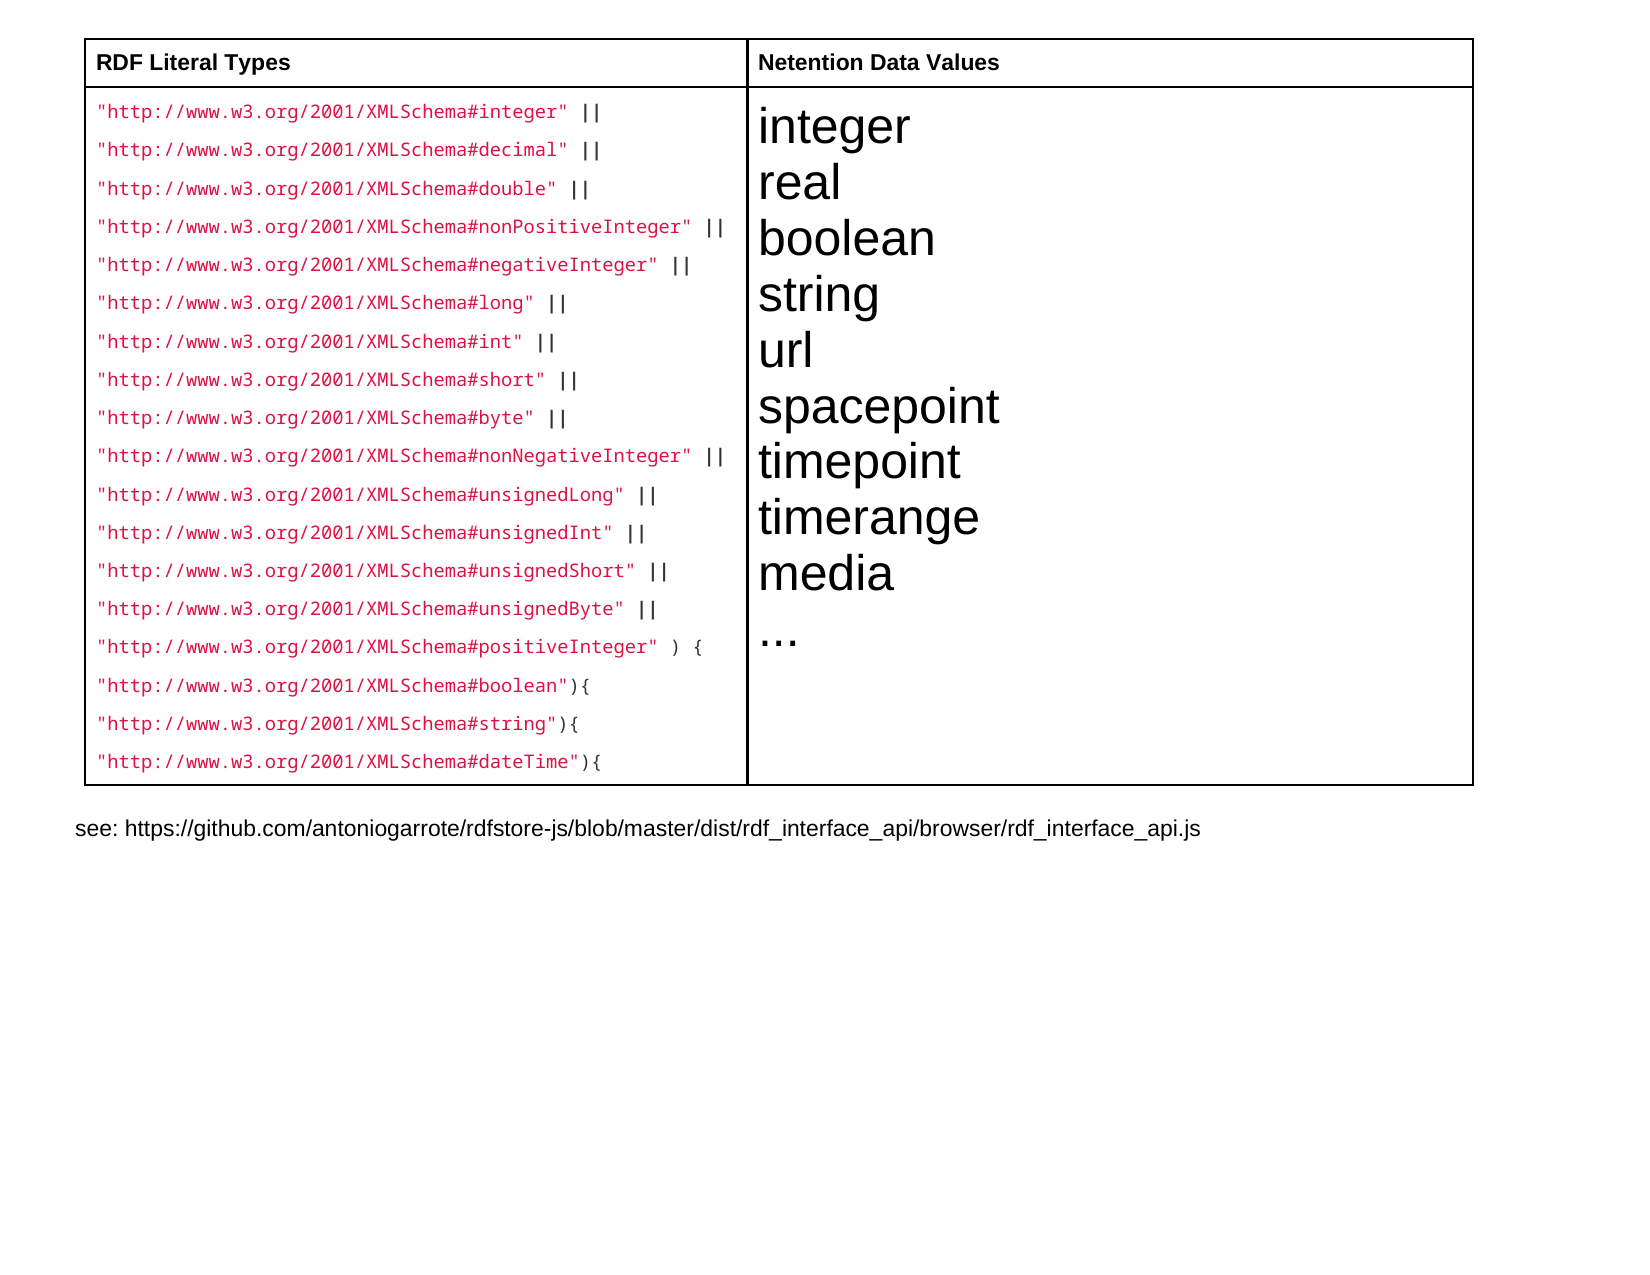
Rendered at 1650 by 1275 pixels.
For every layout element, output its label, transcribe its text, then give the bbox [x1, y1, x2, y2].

table_header RDF Literal Types [86, 40, 746, 86]
table_cell integer real boolean string url spacepoint timepoint timerange media ... [749, 88, 1472, 784]
text see: https://github.com/antoniogarrote/rdfstore-js/blob/master/dist/rdf_interface_api/browser/rdf_interface_api.js [75, 816, 1462, 841]
table_header Netention Data Values [749, 40, 1472, 86]
table_cell "http://www.w3.org/2001/XMLSchema#integer" || "http://www.w3.org/2001/XMLSchema#decimal" || "http://www.w3.org/2001/XMLSchema#double" || "http://www.w3.org/2001/XMLSchema#nonPositiveInteger" || "http://www.w3.org/2001/XMLSchema#negativeInteger" || "http://www.w3.org/2001/XMLSchema#long" || "http://www.w3.org/2001/XMLSchema#int" || "http://www.w3.org/2001/XMLSchema#short" || "http://www.w3.org/2001/XMLSchema#byte" || "http://www.w3.org/2001/XMLSchema#nonNegativeInteger" || "http://www.w3.org/2001/XMLSchema#unsignedLong" || "http://www.w3.org/2001/XMLSchema#unsignedInt" || "http://www.w3.org/2001/XMLSchema#unsignedShort" || "http://www.w3.org/2001/XMLSchema#unsignedByte" || "http://www.w3.org/2001/XMLSchema#positiveInteger" ) { "http://www.w3.org/2001/XMLSchema#boolean"){ "http://www.w3.org/2001/XMLSchema#string"){ "http://www.w3.org/2001/XMLSchema#dateTime"){ [86, 88, 746, 784]
